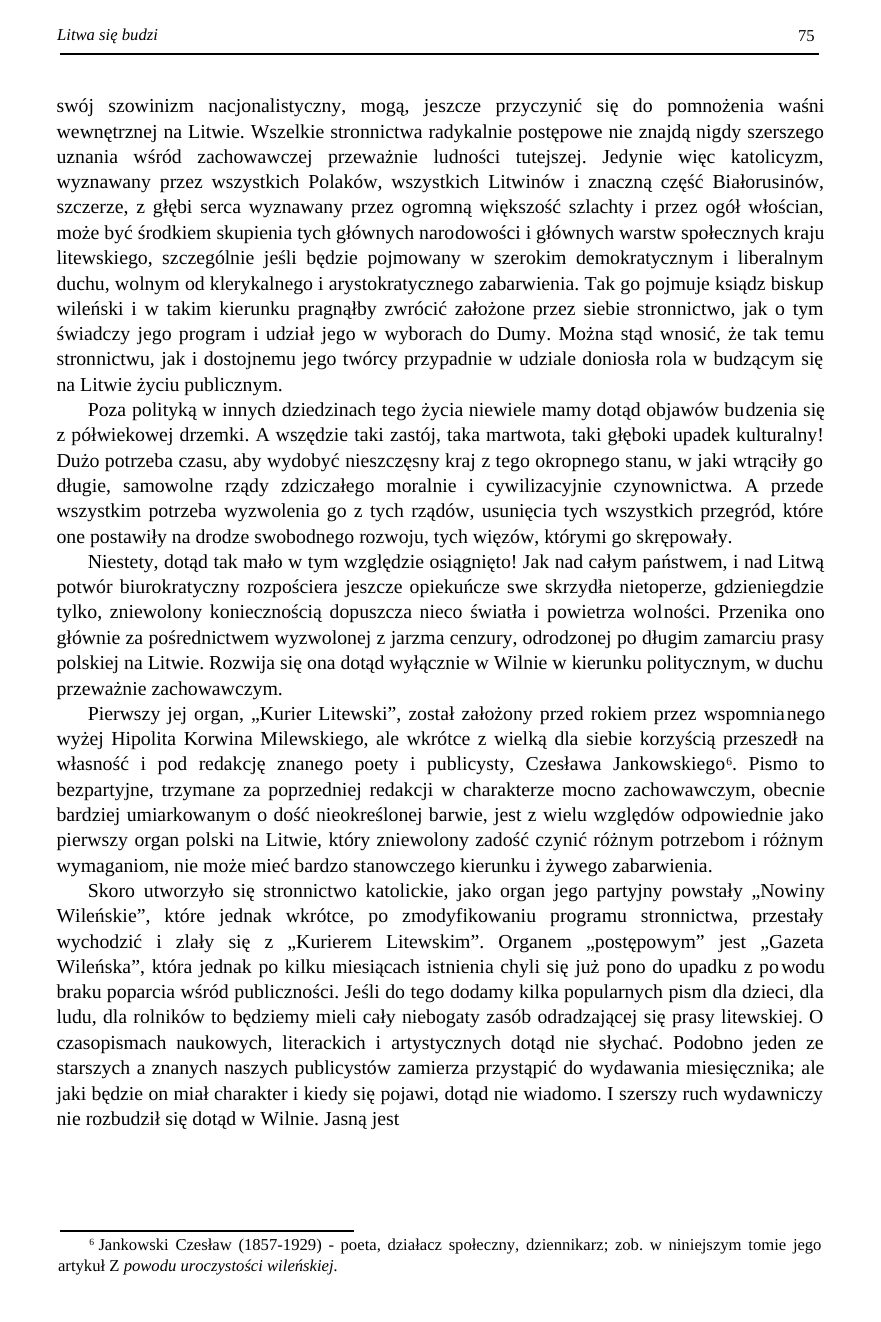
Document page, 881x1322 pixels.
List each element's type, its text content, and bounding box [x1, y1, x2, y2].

text Poza polityką w innych dziedzinach tego życia niewiele mamy dotąd objawów bu­dzenia się z półwiekowej drzemki. A wszędzie taki zastój, taka martwota, taki głęboki upadek kulturalny! Dużo potrzeba czasu, aby wydobyć nieszczęsny kraj z tego okropnego stanu, w jaki wtrąciły go długie, samowolne rządy zdziczałego moralnie i cywilizacyjnie czynownictwa. A przede wszystkim potrzeba wyzwolenia go z tych rządów, usunięcia tych wszystkich przegród, które one postawiły na drodze swobodnego rozwoju, tych więzów, którymi go skrępowały. [56, 398, 825, 547]
text 6 Jankowski Czesław (1857-1929) - poeta, działacz społeczny, dziennikarz; zob. w niniejszym tomie jego artykuł Z powodu uroczystości wileńskiej. [58, 1235, 822, 1275]
text swój szowinizm nacjonalistyczny, mogą, jeszcze przyczynić się do pomnożenia waśni wewnętrznej na Litwie. Wszelkie stronnictwa radykalnie postępowe nie znajdą nigdy szerszego uznania wśród zachowawczej przeważnie ludności tutejszej. Jedynie więc katolicyzm, wyznawany przez wszystkich Polaków, wszystkich Litwinów i znaczną część Białorusinów, szczerze, z głębi serca wyznawany przez ogromną większość szlachty i przez ogół włościan, może być środkiem skupienia tych głównych naro­dowości i głównych warstw społecznych kraju litewskiego, szczególnie jeśli będzie pojmowany w szerokim demokratycznym i liberalnym duchu, wolnym od klerykalnego i arystokratycznego zabarwienia. Tak go pojmuje ksiądz biskup wileński i w takim kie­runku pragnąłby zwrócić założone przez siebie stronnictwo, jak o tym świadczy jego program i udział jego w wyborach do Dumy. Można stąd wnosić, że tak temu stron­nictwu, jak i dostojnemu jego twórcy przypadnie w udziale doniosła rola w budzącym się na Litwie życiu publicznym. [56, 94, 825, 396]
text Pierwszy jej organ, „Kurier Litewski”, został założony przed rokiem przez wspomnia­nego wyżej Hipolita Korwina Milewskiego, ale wkrótce z wielką dla siebie korzyścią przeszedł na własność i pod redakcję znanego poety i publicysty, Czesława Jankowskiego6. Pismo to bezpartyjne, trzymane za poprzedniej redakcji w charakterze mocno zacho­wawczym, obecnie bardziej umiarkowanym o dość nieokreślonej barwie, jest z wielu względów odpowiednie jako pierwszy organ polski na Litwie, który zniewolony zadość czynić różnym potrzebom i różnym wymaganiom, nie może mieć bardzo stanowczego kierunku i żywego zabarwienia. [56, 702, 825, 876]
text Skoro utworzyło się stronnictwo katolickie, jako organ jego partyjny powstały „Nowi­ny Wileńskie”, które jednak wkrótce, po zmodyfikowaniu programu stronnictwa, przestały wychodzić i zlały się z „Kurierem Litewskim”. Organem „postępowym” jest „Gazeta Wileńska”, która jednak po kilku miesiącach istnienia chyli się już pono do upadku z po­wodu braku poparcia wśród publiczności. Jeśli do tego dodamy kilka popularnych pism dla dzieci, dla ludu, dla rolników to będziemy mieli cały niebogaty zasób odradzającej się prasy litewskiej. O czasopismach naukowych, literackich i artystycznych dotąd nie słychać. Podobno jeden ze starszych a znanych naszych publicystów zamierza przystąpić do wydawania miesięcznika; ale jaki będzie on miał charakter i kiedy się pojawi, dotąd nie wiadomo. I szerszy ruch wydawniczy nie rozbudził się dotąd w Wilnie. Jasną jest [56, 879, 825, 1129]
text 75 [798, 25, 820, 44]
text Litwa się budzi [57, 25, 176, 44]
text Niestety, dotąd tak mało w tym względzie osiągnięto! Jak nad całym państwem, i nad Litwą potwór biurokratyczny rozpościera jeszcze opiekuńcze swe skrzydła nietoperze, gdzieniegdzie tylko, zniewolony koniecznością dopuszcza nieco światła i powietrza wol­ności. Przenika ono głównie za pośrednictwem wyzwolonej z jarzma cenzury, odrodzonej po długim zamarciu prasy polskiej na Litwie. Rozwija się ona dotąd wyłącznie w Wilnie w kierunku politycznym, w duchu przeważnie zachowawczym. [56, 550, 825, 699]
